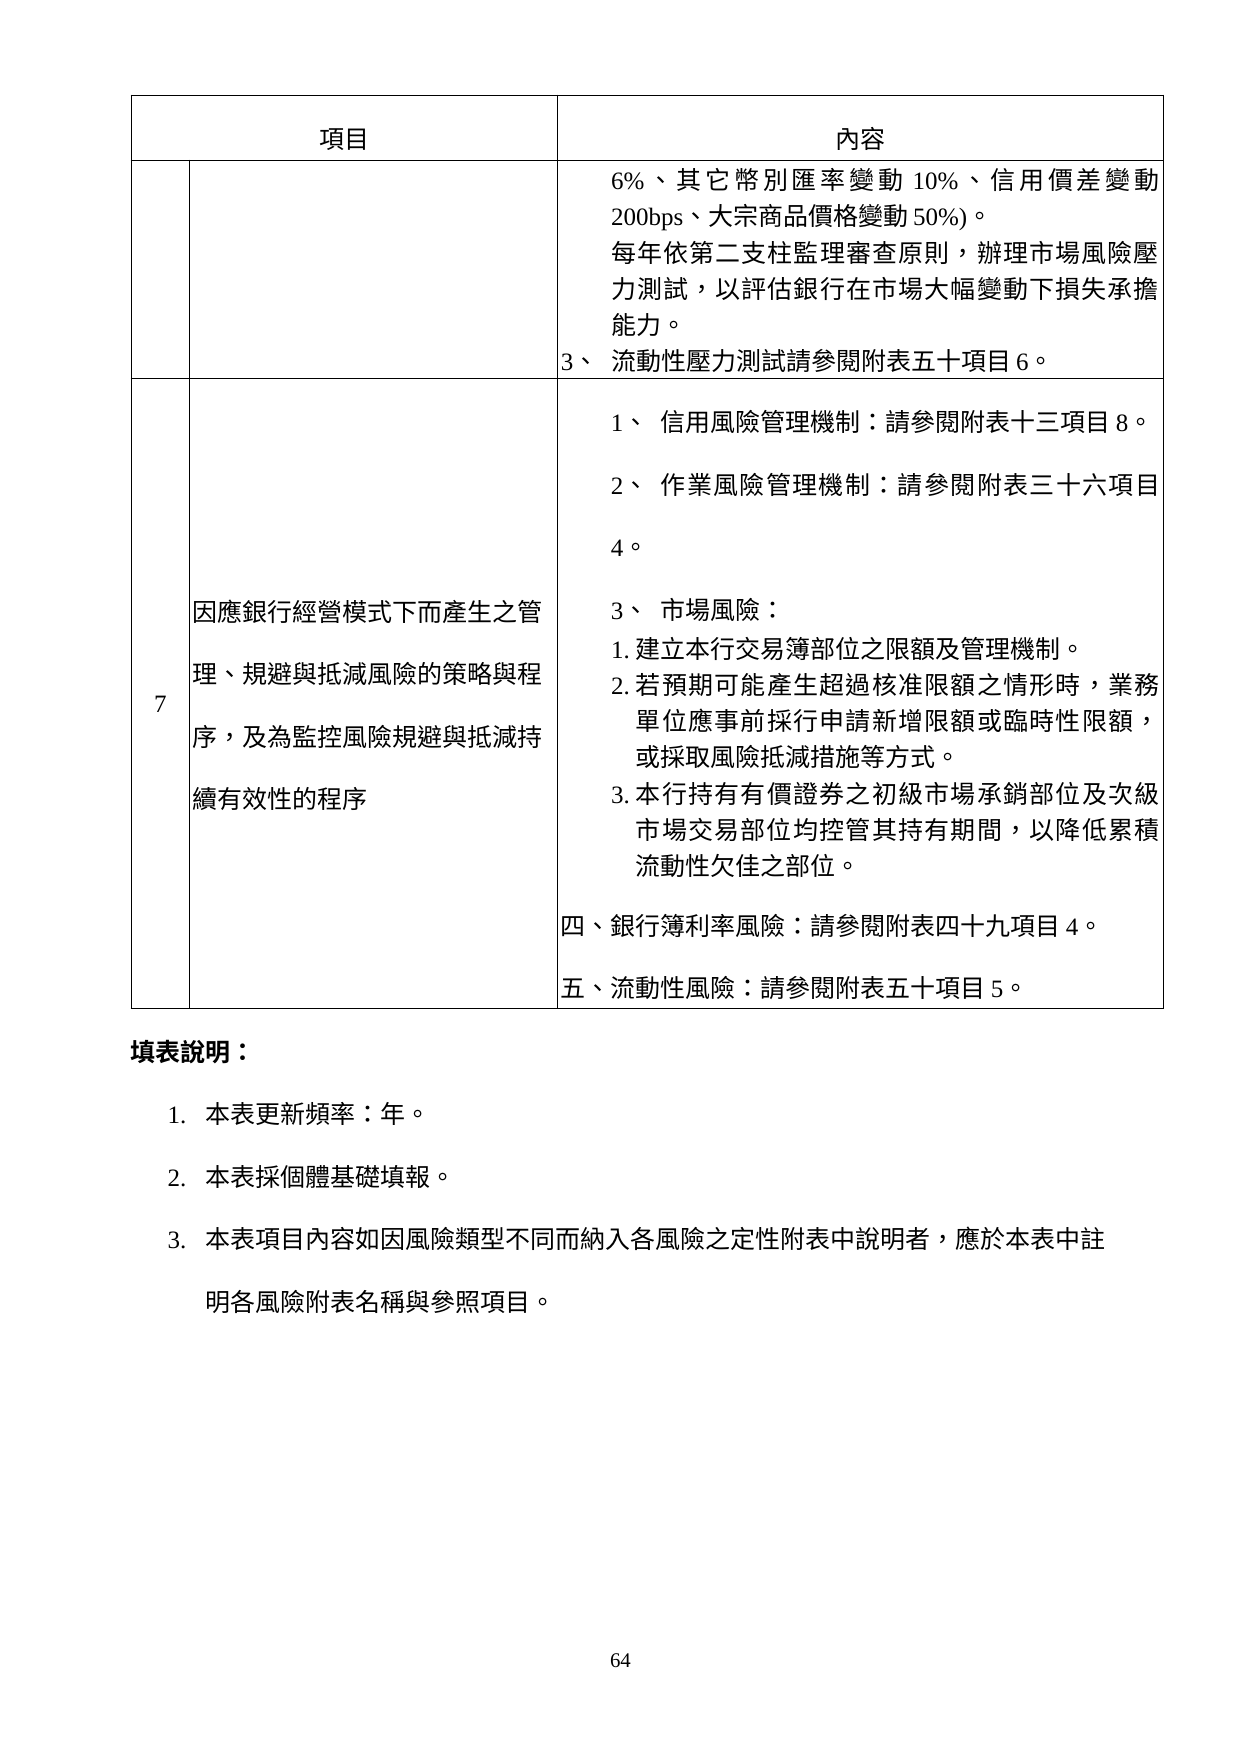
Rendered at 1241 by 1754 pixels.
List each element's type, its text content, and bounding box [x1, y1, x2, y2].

list 本表項目內容如因風險類型不同而納入各風險之定性附表中說明者，應於本表中註明各風險附表名稱與參照項目。 [167, 1196, 1110, 1321]
table_cell 信用風險管理機制：請參閱附表十三項目8。 作業風險管理機制：請參閱附表三十六項目4。 市場風險： 建立本行交易簿部位之限額及管理機制。 若預期可能產生超過核准限額之情形時，業務單位應事前採行申請新增限額或臨時性限額，或採取風險抵減措施等方式。 本行持有有價證券之初級市場承銷部位及次級市場交易部位均控管其持有期間，以降低累積流動性欠佳之部位。 四、銀行簿利率風險：請參閱附表四十九項目4。 五、流動性風險：請參閱附表五十項目5。 [558, 379, 1163, 1008]
list 本表更新頻率：年。 [167, 1071, 1110, 1134]
list 本表採個體基礎填報。 [167, 1134, 1110, 1196]
table_cell 6%、其它幣別匯率變動10%、信用價差變動200bps、大宗商品價格變動50%)。 每年依第二支柱監理審查原則，辦理市場風險壓力測試，以評估銀行在市場大幅變動下損失承擔能力。 流動性壓力測試請參閱附表五十項目6。 [558, 161, 1163, 378]
table_cell [190, 161, 557, 378]
table_header 內容 [558, 96, 1163, 159]
text 填表說明： [130, 1009, 1110, 1071]
table_cell [132, 161, 189, 378]
table_cell 7 [132, 379, 189, 1008]
table_cell 因應銀行經營模式下而產生之管理、規避與抵減風險的策略與程序，及為監控風險規避與抵減持續有效性的程序 [190, 379, 557, 1008]
table_header 項目 [132, 96, 557, 159]
